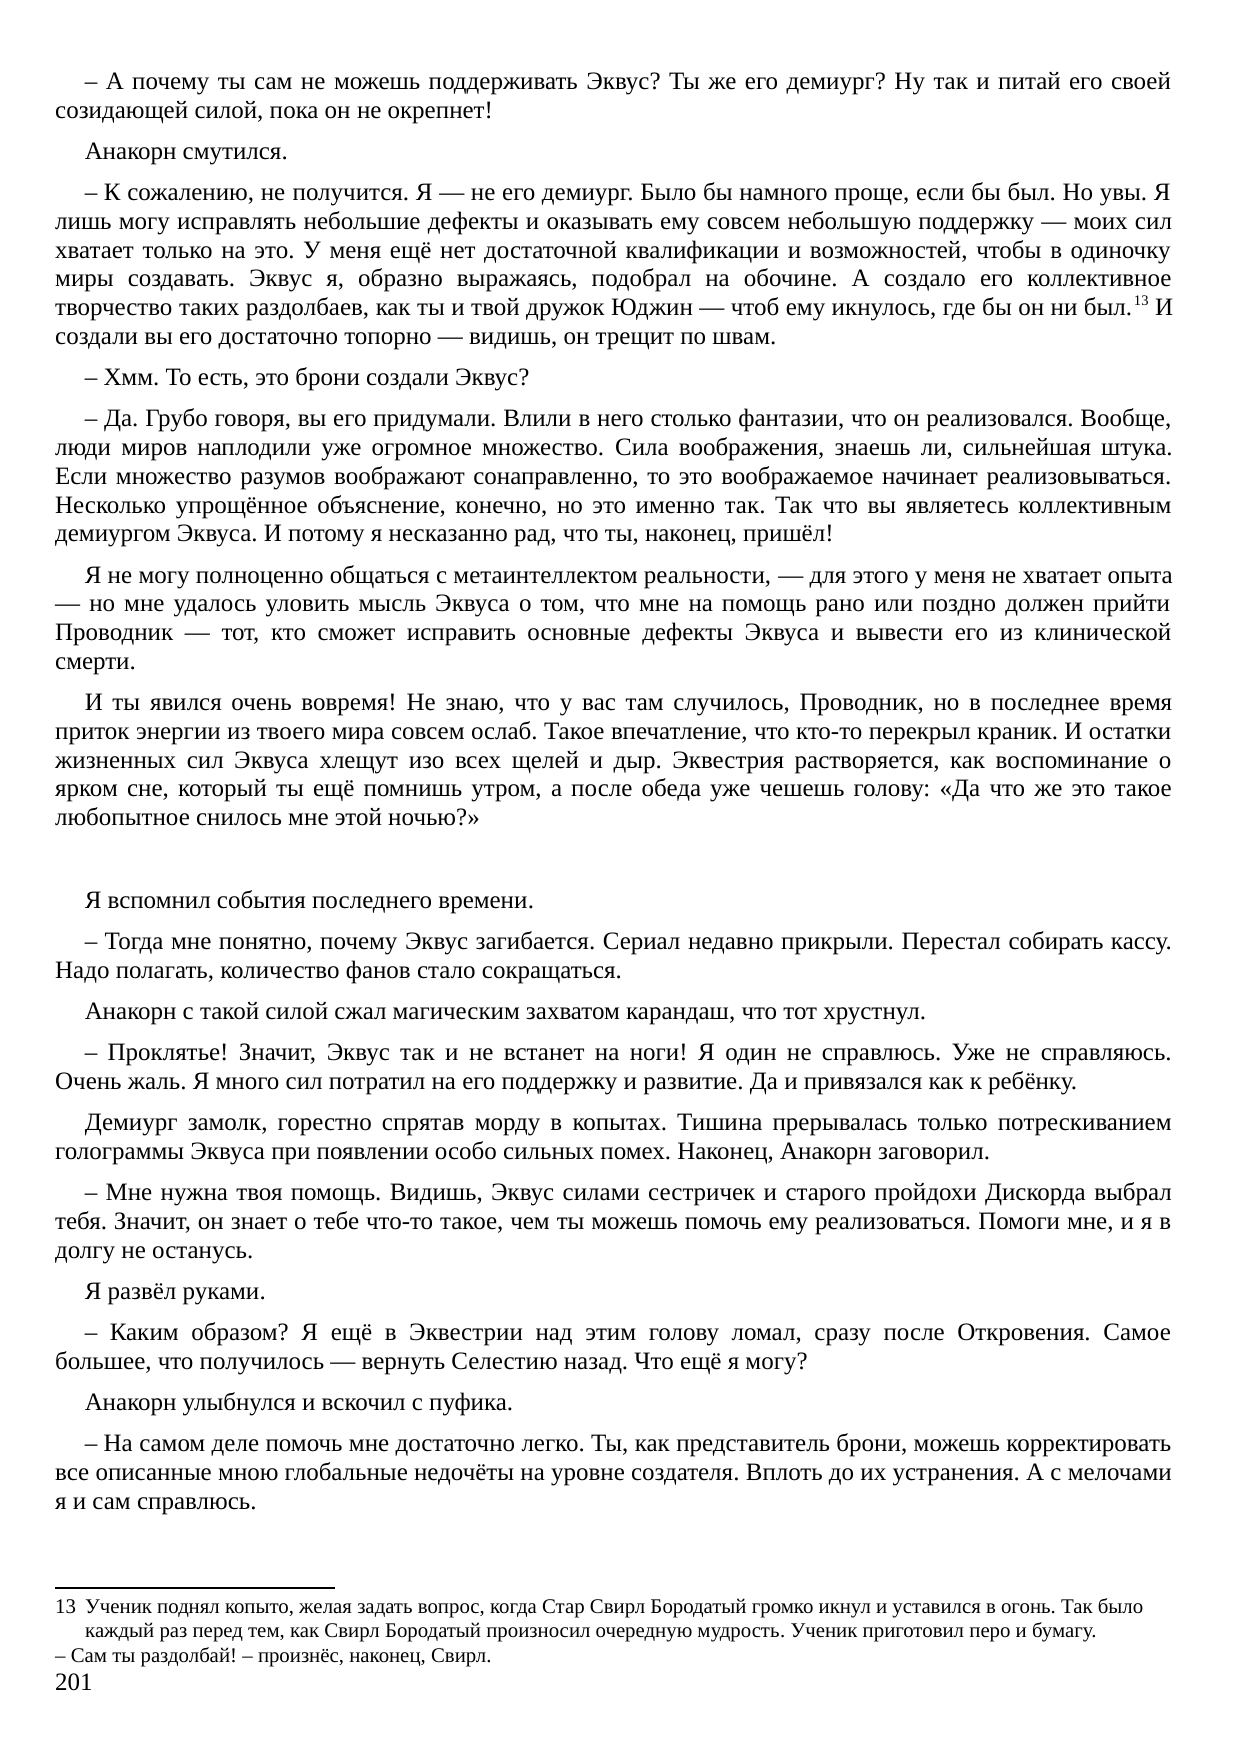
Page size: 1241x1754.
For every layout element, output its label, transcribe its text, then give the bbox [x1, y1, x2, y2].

text Анакорн смутился. [55, 136, 1173, 165]
text – Мне нужна твоя помощь. Видишь, Эквус силами сестричек и старого пройдохи Дискорда выбрал тебя. Значит, он знает о тебе что-то такое, чем ты можешь помочь ему реализоваться. Помоги мне, и я в долгу не останусь. [55, 1177, 1173, 1263]
text – К сожалению, не получится. Я — не его демиург. Было бы намного проще, если бы был. Но увы. Я лишь могу исправлять небольшие дефекты и оказывать ему совсем небольшую поддержку — моих сил хватает только на это. У меня ещё нет достаточной квалификации и возможностей, чтобы в одиночку миры создавать. Эквус я, образно выражаясь, подобрал на обочине. А создало его коллективное творчество таких раздолбаев, как ты и твой дружок Юджин — чтоб ему икнулось, где бы он ни был. И создали вы его достаточно топорно — видишь, он трещит по швам. [55, 177, 1173, 350]
text И ты явился очень вовремя! Не знаю, что у вас там случилось, Проводник, но в последнее время приток энергии из твоего мира совсем ослаб. Такое впечатление, что кто-то перекрыл краник. И остатки жизненных сил Эквуса хлещут изо всех щелей и дыр. Эквестрия растворяется, как воспоминание о ярком сне, который ты ещё помнишь утром, а после обеда уже чешешь голову: «Да что же это такое любопытное снилось мне этой ночью?» [55, 687, 1173, 831]
text – А почему ты сам не можешь поддерживать Эквус? Ты же его демиург? Ну так и питай его своей созидающей силой, пока он не окрепнет! [55, 66, 1173, 123]
text – На самом деле помочь мне достаточно легко. Ты, как представитель брони, можешь корректировать все описанные мною глобальные недочёты на уровне создателя. Вплоть до их устранения. А с мелочами я и сам справлюсь. [55, 1428, 1173, 1515]
text – Хмм. То есть, это брони создали Эквус? [55, 362, 1173, 391]
text Ученик поднял копыто, желая задать вопрос, когда Стар Свирл Бородатый громко икнул и уставился в огонь. Так было каждый раз перед тем, как Свирл Бородатый произносил очередную мудрость. Ученик приготовил перо и бумагу. [55, 1594, 1173, 1642]
text – Тогда мне понятно, почему Эквус загибается. Сериал недавно прикрыли. Перестал собирать кассу. Надо полагать, количество фанов стало сокращаться. [55, 926, 1173, 983]
text Анакорн с такой силой сжал магическим захватом карандаш, что тот хрустнул. [55, 996, 1173, 1025]
text – Каким образом? Я ещё в Эквестрии над этим голову ломал, сразу после Откровения. Самое большее, что получилось — вернуть Селестию назад. Что ещё я могу? [55, 1317, 1173, 1375]
text Я развёл руками. [55, 1276, 1173, 1305]
text Анакорн улыбнулся и вскочил с пуфика. [55, 1387, 1173, 1416]
text Демиург замолк, горестно спрятав морду в копытах. Тишина прерывалась только потрескиванием голограммы Эквуса при появлении особо сильных помех. Наконец, Анакорн заговорил. [55, 1107, 1173, 1165]
text – Сам ты раздолбай! – произнёс, наконец, Свирл. [55, 1642, 1173, 1667]
text – Да. Грубо говоря, вы его придумали. Влили в него столько фантазии, что он реализовался. Вообще, люди миров наплодили уже огромное множество. Сила воображения, знаешь ли, сильнейшая штука. Если множество разумов воображают сонаправленно, то это воображаемое начинает реализовываться. Несколько упрощённое объяснение, конечно, но это именно так. Так что вы являетесь коллективным демиургом Эквуса. И потому я несказанно рад, что ты, наконец, пришёл! [55, 403, 1173, 547]
text Я вспомнил события последнего времени. [55, 885, 1173, 913]
text – Проклятье! Значит, Эквус так и не встанет на ноги! Я один не справлюсь. Уже не справляюсь. Очень жаль. Я много сил потратил на его поддержку и развитие. Да и привязался как к ребёнку. [55, 1037, 1173, 1095]
text Я не могу полноценно общаться с метаинтеллектом реальности, — для этого у меня не хватает опыта — но мне удалось уловить мысль Эквуса о том, что мне на помощь рано или поздно должен прийти Проводник — тот, кто сможет исправить основные дефекты Эквуса и вывести его из клинической смерти. [55, 560, 1173, 675]
